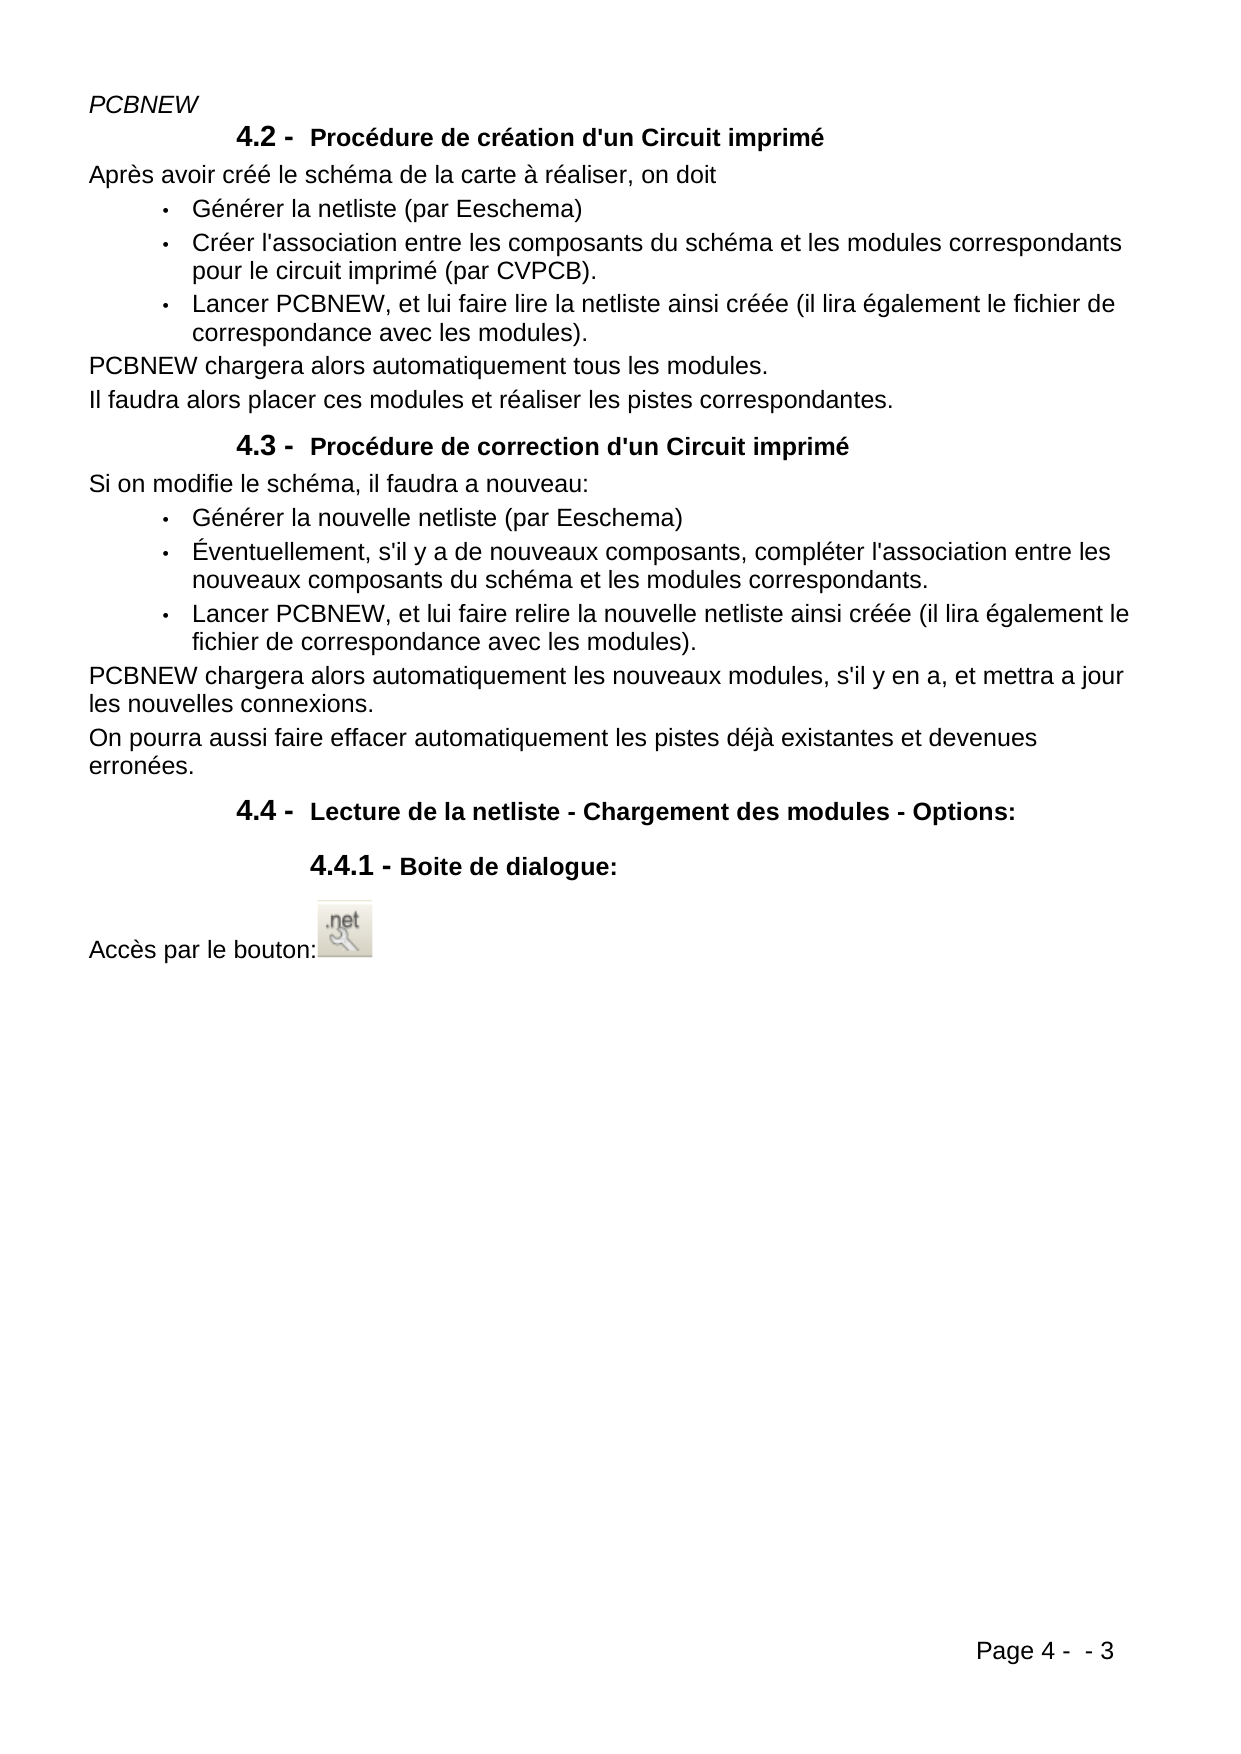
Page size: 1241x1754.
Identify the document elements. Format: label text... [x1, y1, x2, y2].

text Si on modifie le schéma, il faudra a nouveau: [88, 470, 1152, 498]
list Générer la nouvelle netliste (par Eeschema) [162, 504, 1152, 532]
text PCBNEW chargera alors automatiquement tous les modules. [88, 352, 1152, 380]
text Accès par le bouton: [88, 901, 1152, 964]
picture [317, 900, 373, 959]
list Éventuellement, s'il y a de nouveaux composants, compléter l'association entre les nouveaux composants du schéma et les modules correspondants. [162, 538, 1152, 594]
text PCBNEW chargera alors automatiquement les nouveaux modules, s'il y en a, et mettra a jour les nouvelles connexions. [88, 662, 1152, 718]
text On pourra aussi faire effacer automatiquement les pistes déjà existantes et devenues erronées. [88, 723, 1152, 779]
subtitle Procédure de correction d'un Circuit imprimé [162, 429, 1152, 461]
list Créer l'association entre les composants du schéma et les modules correspondants pour le circuit imprimé (par CVPCB). [162, 228, 1152, 284]
list Générer la netliste (par Eeschema) [162, 195, 1152, 223]
subtitle Boite de dialogue: [236, 849, 1152, 881]
list Lancer PCBNEW, et lui faire lire la netliste ainsi créée (il lira également le fichier de correspondance avec les modules). [162, 290, 1152, 346]
text Après avoir créé le schéma de la carte à réaliser, on doit [88, 161, 1152, 189]
text Il faudra alors placer ces modules et réaliser les pistes correspondantes. [88, 386, 1152, 414]
subtitle Lecture de la netliste - Chargement des modules - Options: [162, 794, 1152, 827]
list Lancer PCBNEW, et lui faire relire la nouvelle netliste ainsi créée (il lira également le fichier de correspondance avec les modules). [162, 600, 1152, 656]
subtitle Procédure de création d'un Circuit imprimé [162, 119, 1152, 152]
